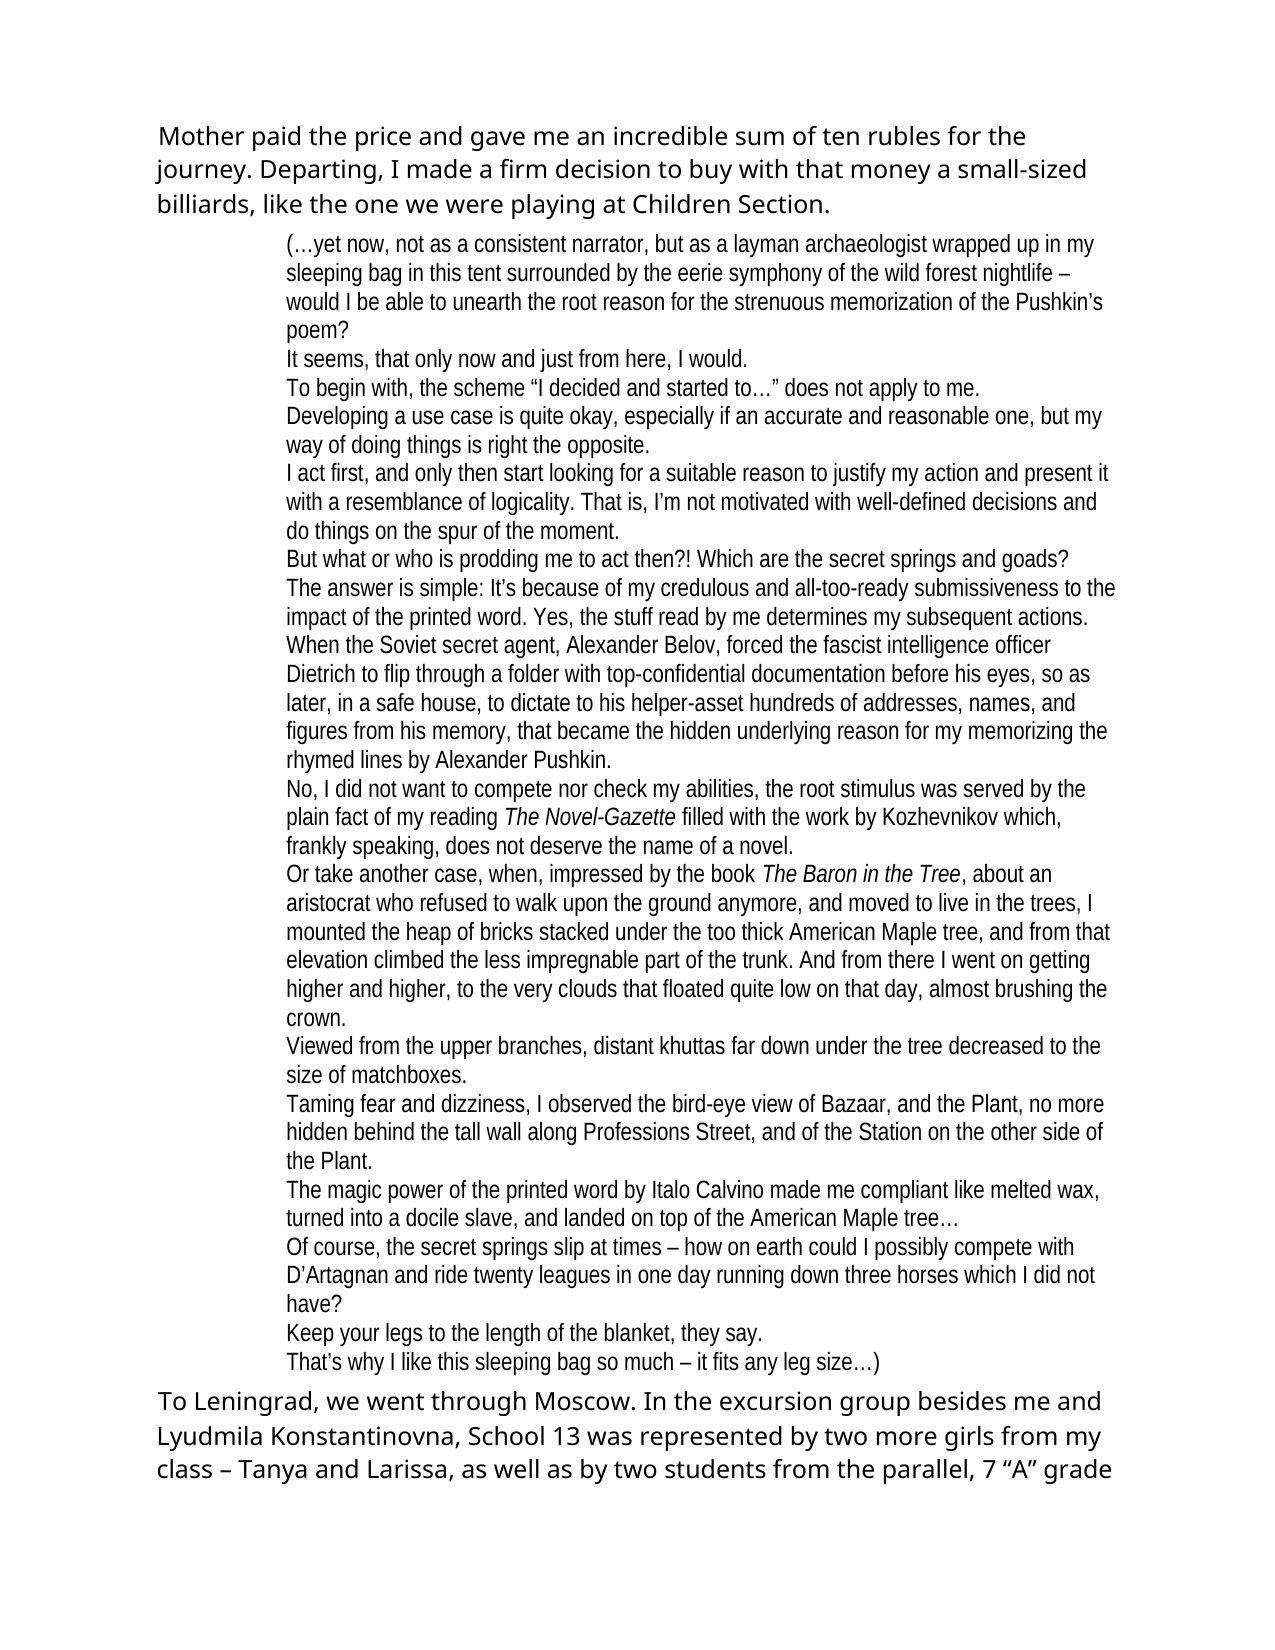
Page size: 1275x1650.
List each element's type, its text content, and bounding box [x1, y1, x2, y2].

list Taming fear and dizziness, I observed the bird-eye view of Bazaar, and the Plant, no more hidden behind the tall wall along Professions Street, and of the Station on the other side of the Plant. [286, 1089, 1118, 1174]
list The answer is simple: It’s because of my credulous and all-too-ready submissiveness to the impact of the printed word. Yes, the stuff read by me determines my subsequent actions. [286, 573, 1118, 630]
list That’s why I like this sleeping bag so much – it fits any leg size…) [286, 1346, 1118, 1375]
list Keep your legs to the length of the blanket, they say. [286, 1318, 1118, 1346]
list Or take another case, when, impressed by the book The Baron in the Tree, about an aristocrat who refused to walk upon the ground anymore, and moved to live in the trees, I mounted the heap of bricks stacked under the too thick American Maple tree, and from that elevation climbed the less impregnable part of the trunk. And from there I went on getting higher and higher, to the very clouds that floated quite low on that day, almost brushing the crown. [286, 859, 1118, 1031]
list (…yet now, not as a consistent narrator, but as a layman archaeologist wrapped up in my sleeping bag in this tent surrounded by the eerie symphony of the wild forest nightlife – would I be able to unearth the root reason for the strenuous memorization of the Pushkin’s poem? [286, 229, 1118, 344]
list When the Soviet secret agent, Alexander Belov, forced the fascist intelligence officer Dietrich to flip through a folder with top-confidential documentation before his eyes, so as later, in a safe house, to dictate to his helper-asset hundreds of addresses, names, and figures from his memory, that became the hidden underlying reason for my memorizing the rhymed lines by Alexander Pushkin. [286, 630, 1118, 773]
list Developing a use case is quite okay, especially if an accurate and reasonable one, but my way of doing things is right the opposite. [286, 401, 1118, 458]
list The magic power of the printed word by Italo Calvino made me compliant like melted wax, turned into a docile slave, and landed on top of the American Maple tree… [286, 1174, 1118, 1232]
text To Leningrad, we went through Moscow. In the excursion group besides me and Lyudmila Konstantinovna, School 13 was represented by two more girls from my class – Tanya and Larissa, as well as by two students from the parallel, 7 “A” grade [156, 1384, 1118, 1486]
list It seems, that only now and just from here, I would. [286, 344, 1118, 372]
list Of course, the secret springs slip at times – how on earth could I possibly compete with D’Artagnan and ride twenty leagues in one day running down three horses which I did not have? [286, 1232, 1118, 1318]
list To begin with, the scheme “I decided and started to…” does not apply to me. [286, 372, 1118, 401]
list No, I did not want to compete nor check my abilities, the root stimulus was served by the plain fact of my reading The Novel-Gazette filled with the work by Kozhevnikov which, frankly speaking, does not deserve the name of a novel. [286, 773, 1118, 859]
list But what or who is prodding me to act then?! Which are the secret springs and goads? [286, 544, 1118, 573]
list Viewed from the upper branches, distant khuttas far down under the tree decreased to the size of matchboxes. [286, 1031, 1118, 1089]
text Mother paid the price and gave me an incredible sum of ten rubles for the journey. Departing, I made a firm decision to buy with that money a small-sized billiards, like the one we were playing at Children Section. [156, 118, 1118, 220]
list I act first, and only then start looking for a suitable reason to justify my action and present it with a resemblance of logicality. That is, I’m not motivated with well-defined decisions and do things on the spur of the moment. [286, 458, 1118, 544]
